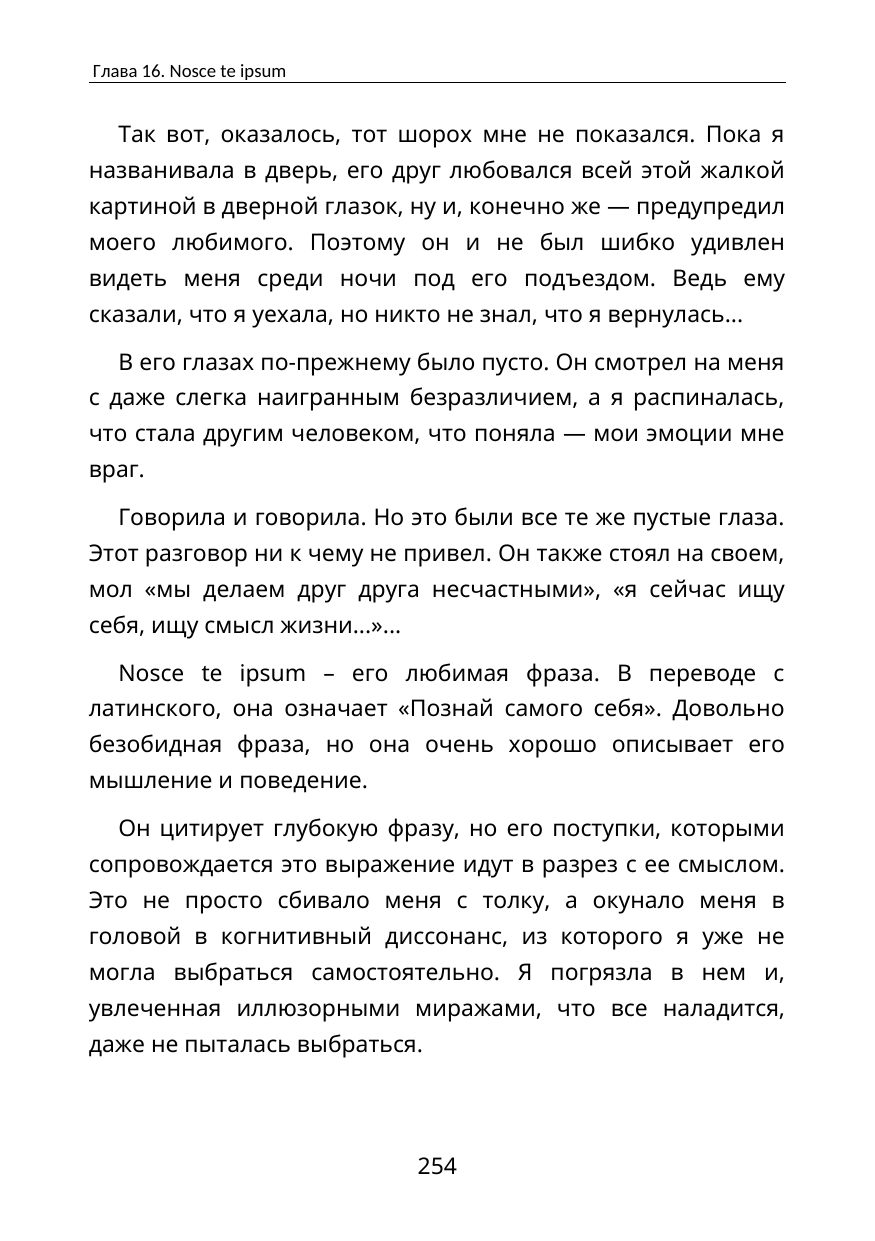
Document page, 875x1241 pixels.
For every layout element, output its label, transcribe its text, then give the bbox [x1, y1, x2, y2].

text В его глазах по-прежнему было пусто. Он смотрел на меня с даже слегка наигранным безразличием, а я распиналась, что стала другим человеком, что поняла — мои эмоции мне враг. [88, 345, 786, 484]
text Говорила и говорила. Но это были все те же пустые глаза. Этот разговор ни к чему не привел. Он также стоял на своем, мол «мы делаем друг друга несчастными», «я сейчас ищу себя, ищу смысл жизни...»... [88, 501, 786, 640]
text Nosce te ipsum – его любимая фраза. В переводе с латинского, она означает «Познай самого себя». Довольно безобидная фраза, но она очень хорошо описывает его мышление и поведение. [88, 656, 786, 796]
text Так вот, оказалось, тот шорох мне не показался. Пока я названивала в дверь, его друг любовался всей этой жалкой картиной в дверной глазок, ну и, конечно же — предупредил моего любимого. Поэтому он и не был шибко удивлен видеть меня среди ночи под его подъездом. Ведь ему сказали, что я уехала, но никто не знал, что я вернулась... [88, 118, 786, 329]
text Он цитирует глубокую фразу, но его поступки, которыми сопровождается это выражение идут в разрез с ее смыслом. Это не просто сбивало меня с толку, а окунало меня в головой в когнитивный диссонанс, из которого я уже не могла выбраться самостоятельно. Я погрязла в нем и, увлеченная иллюзорными миражами, что все наладится, даже не пыталась выбраться. [88, 812, 786, 1059]
